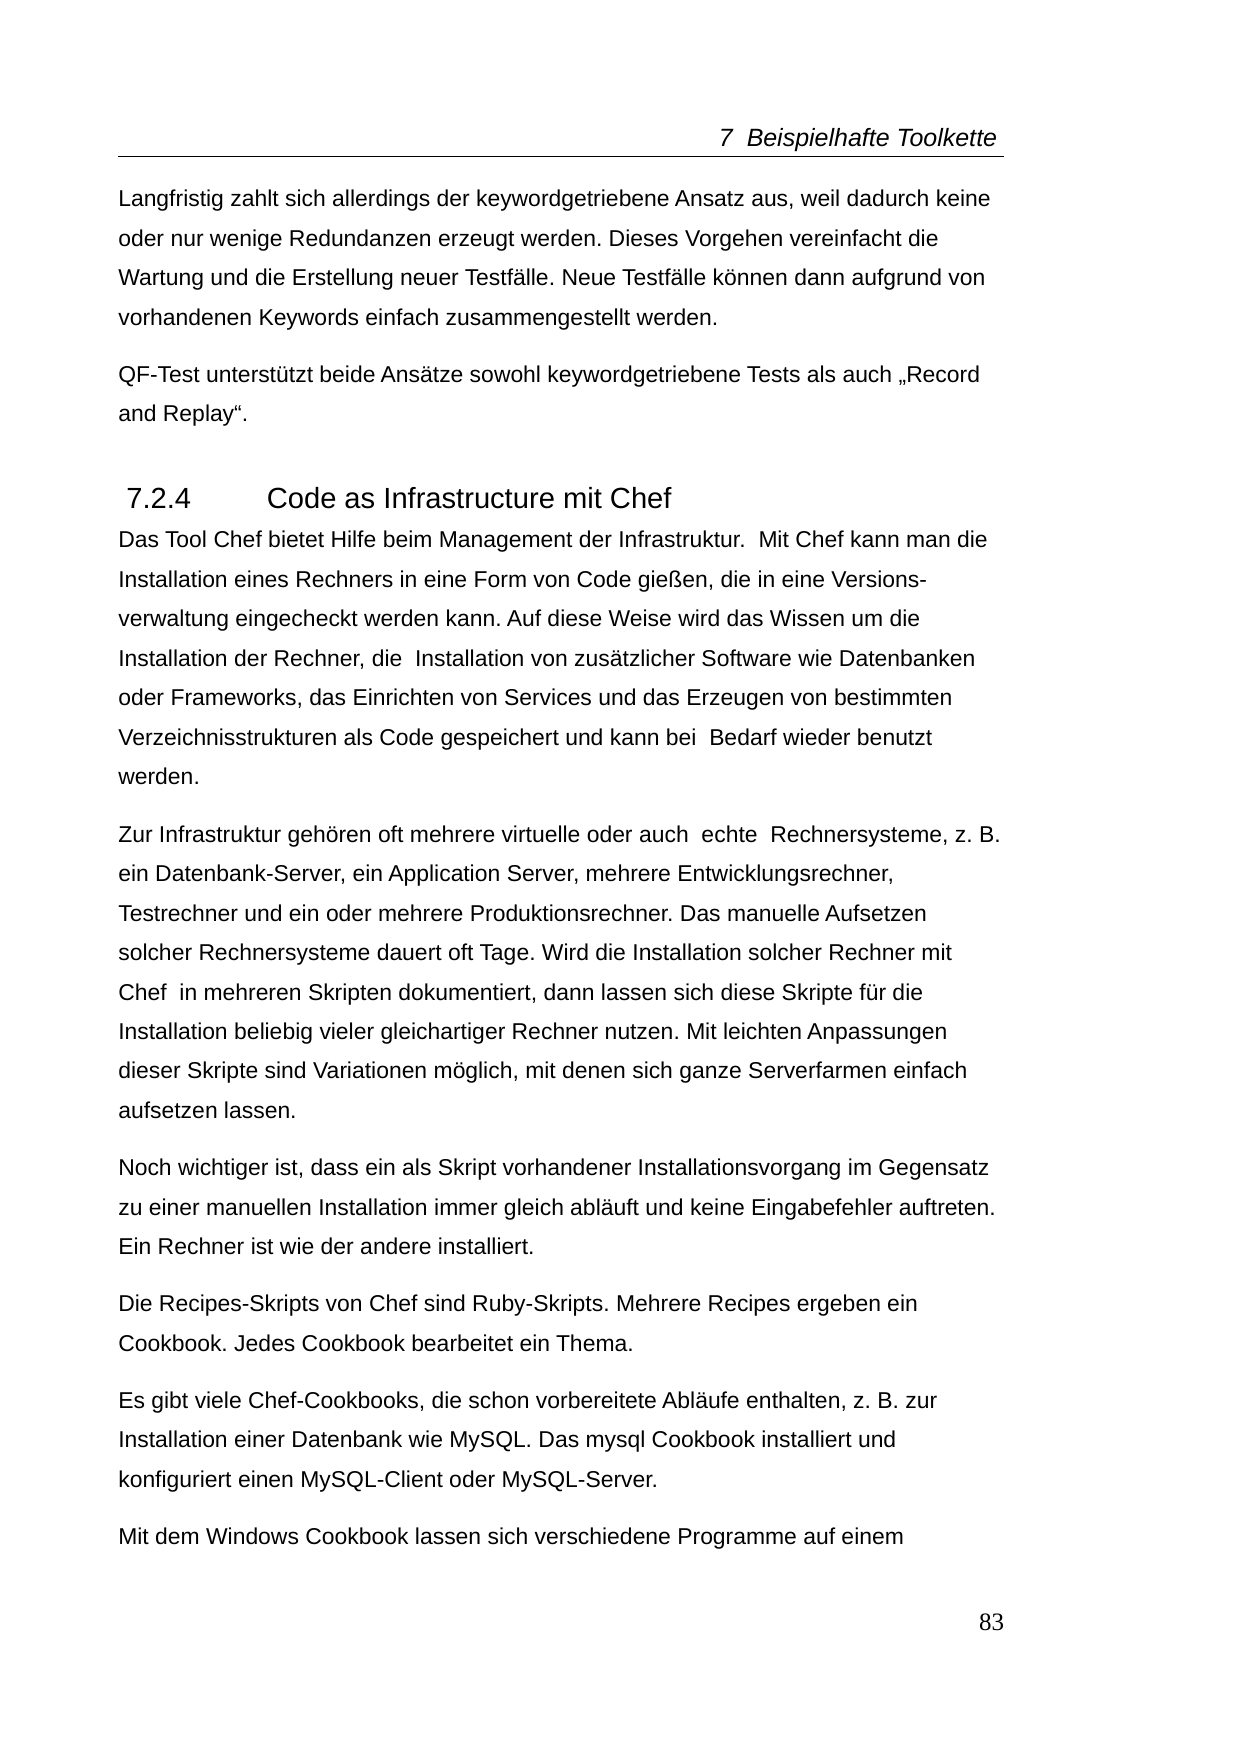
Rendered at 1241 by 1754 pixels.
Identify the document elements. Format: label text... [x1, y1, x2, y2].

subtitle Code as Infrastructure mit Chef [118, 481, 1004, 515]
text Mit dem Windows Cookbook lassen sich verschiedene Programme auf einem [118, 1523, 1004, 1549]
text Es gibt viele Chef-Cookbooks, die schon vorbereitete Abläufe enthalten, z. B. zur Installation einer Datenbank wie MySQL. Das mysql Cookbook installiert und konfiguriert einen MySQL-Client oder MySQL-Server. [118, 1387, 1004, 1492]
text Die Recipes-Skripts von Chef sind Ruby-Skripts. Mehrere Recipes ergeben ein Cookbook. Jedes Cookbook bearbeitet ein Thema. [118, 1290, 1004, 1356]
text QF-Test unterstützt beide Ansätze sowohl keywordgetriebene Tests als auch „Record and Replay“. [118, 361, 1004, 427]
text Noch wichtiger ist, dass ein als Skript vorhandener Installationsvorgang im Gegensatz zu einer manuellen Installation immer gleich abläuft und keine Eingabefehler auftreten. Ein Rechner ist wie der andere installiert. [118, 1154, 1004, 1259]
text Zur Infrastruktur gehören oft mehrere virtuelle oder auch echte Rechnersysteme, z. B. ein Datenbank-Server, ein Application Server, mehrere Entwicklungsrechner, Testrechner und ein oder mehrere Produktionsrechner. Das manuelle Aufsetzen solcher Rechnersysteme dauert oft Tage. Wird die Installation solcher Rechner mit Chef in mehreren Skripten dokumentiert, dann lassen sich diese Skripte für die Installation beliebig vieler gleichartiger Rechner nutzen. Mit leichten Anpassungen dieser Skripte sind Variationen möglich, mit denen sich ganze Serverfarmen einfach aufsetzen lassen. [118, 821, 1004, 1123]
text Das Tool Chef bietet Hilfe beim Management der Infrastruktur. Mit Chef kann man die Installation eines Rechners in eine Form von Code gießen, die in eine Versions-verwaltung eingecheckt werden kann. Auf diese Weise wird das Wissen um die Installation der Rechner, die Installation von zusätzlicher Software wie Datenbanken oder Frameworks, das Einrichten von Services und das Erzeugen von bestimmten Verzeichnisstrukturen als Code gespeichert und kann bei Bedarf wieder benutzt werden. [118, 526, 1004, 790]
text Langfristig zahlt sich allerdings der keywordgetriebene Ansatz aus, weil dadurch keine oder nur wenige Redundanzen erzeugt werden. Dieses Vorgehen vereinfacht die Wartung und die Erstellung neuer Testfälle. Neue Testfälle können dann aufgrund von vorhandenen Keywords einfach zusammengestellt werden. [118, 185, 1004, 330]
